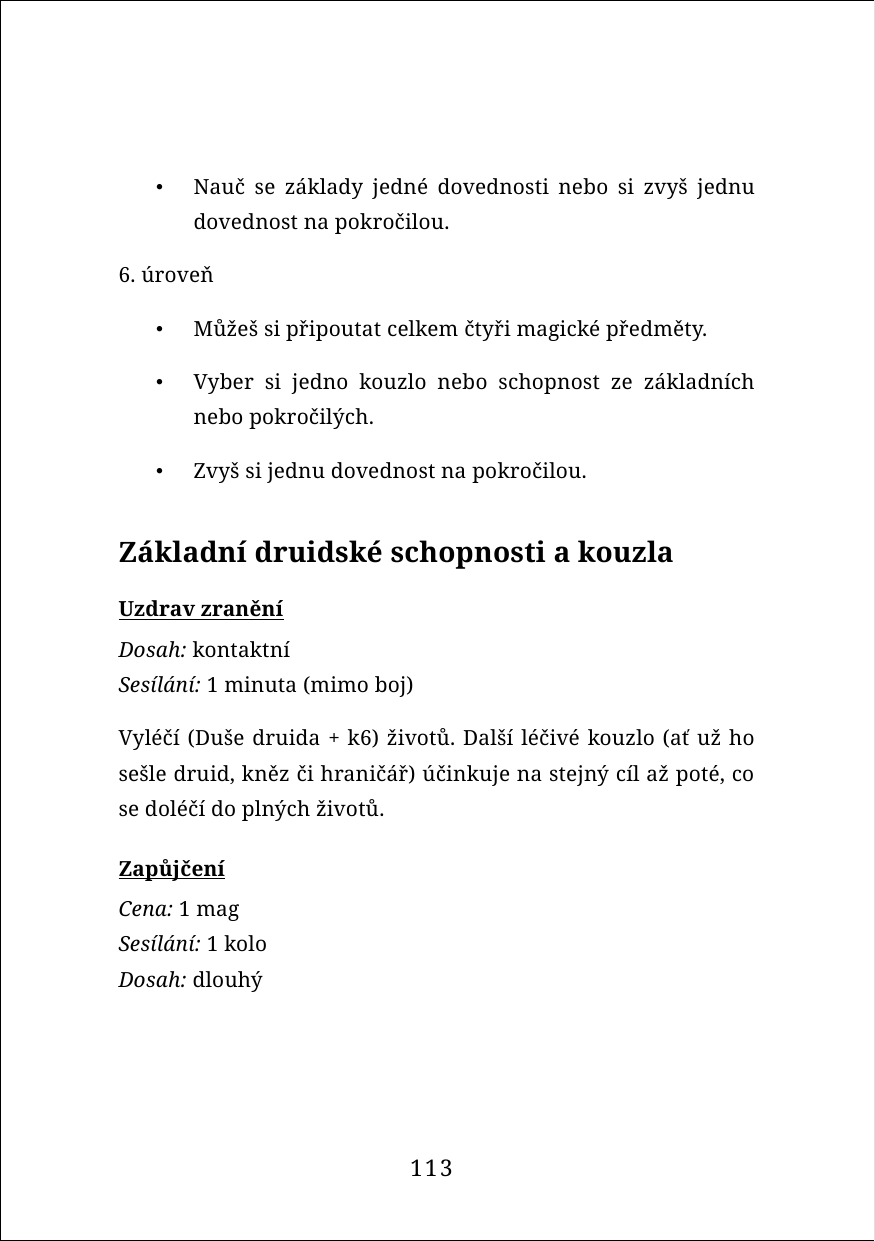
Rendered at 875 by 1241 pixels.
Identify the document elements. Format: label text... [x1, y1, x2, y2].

subtitle Uzdrav zranění [118, 594, 756, 623]
list Nauč se základy jedné dovednosti nebo si zvyš jednu dovednost na pokročilou. [156, 172, 756, 236]
list Zvyš si jednu dovednost na pokročilou. [156, 456, 756, 484]
list Můžeš si připoutat celkem čtyři magické předměty. [156, 314, 756, 342]
text Dosah: kontaktní Sesílání: 1 minuta (mimo boj) [118, 635, 756, 699]
list Vyber si jedno kouzlo nebo schopnost ze základních nebo pokročilých. [156, 367, 756, 431]
text Vyléčí (Duše druida + k6) životů. Další léčivé kouzlo (ať už ho sešle druid, kněz či hraničář) účinkuje na stejný cíl až poté, co se doléčí do plných životů. [118, 723, 756, 823]
subtitle Základní druidské schopnosti a kouzla [118, 533, 756, 571]
text 6. úroveň [118, 261, 756, 289]
text Cena: 1 mag Sesílání: 1 kolo Dosah: dlouhý [118, 894, 756, 993]
subtitle Zapůjčení [118, 854, 756, 882]
